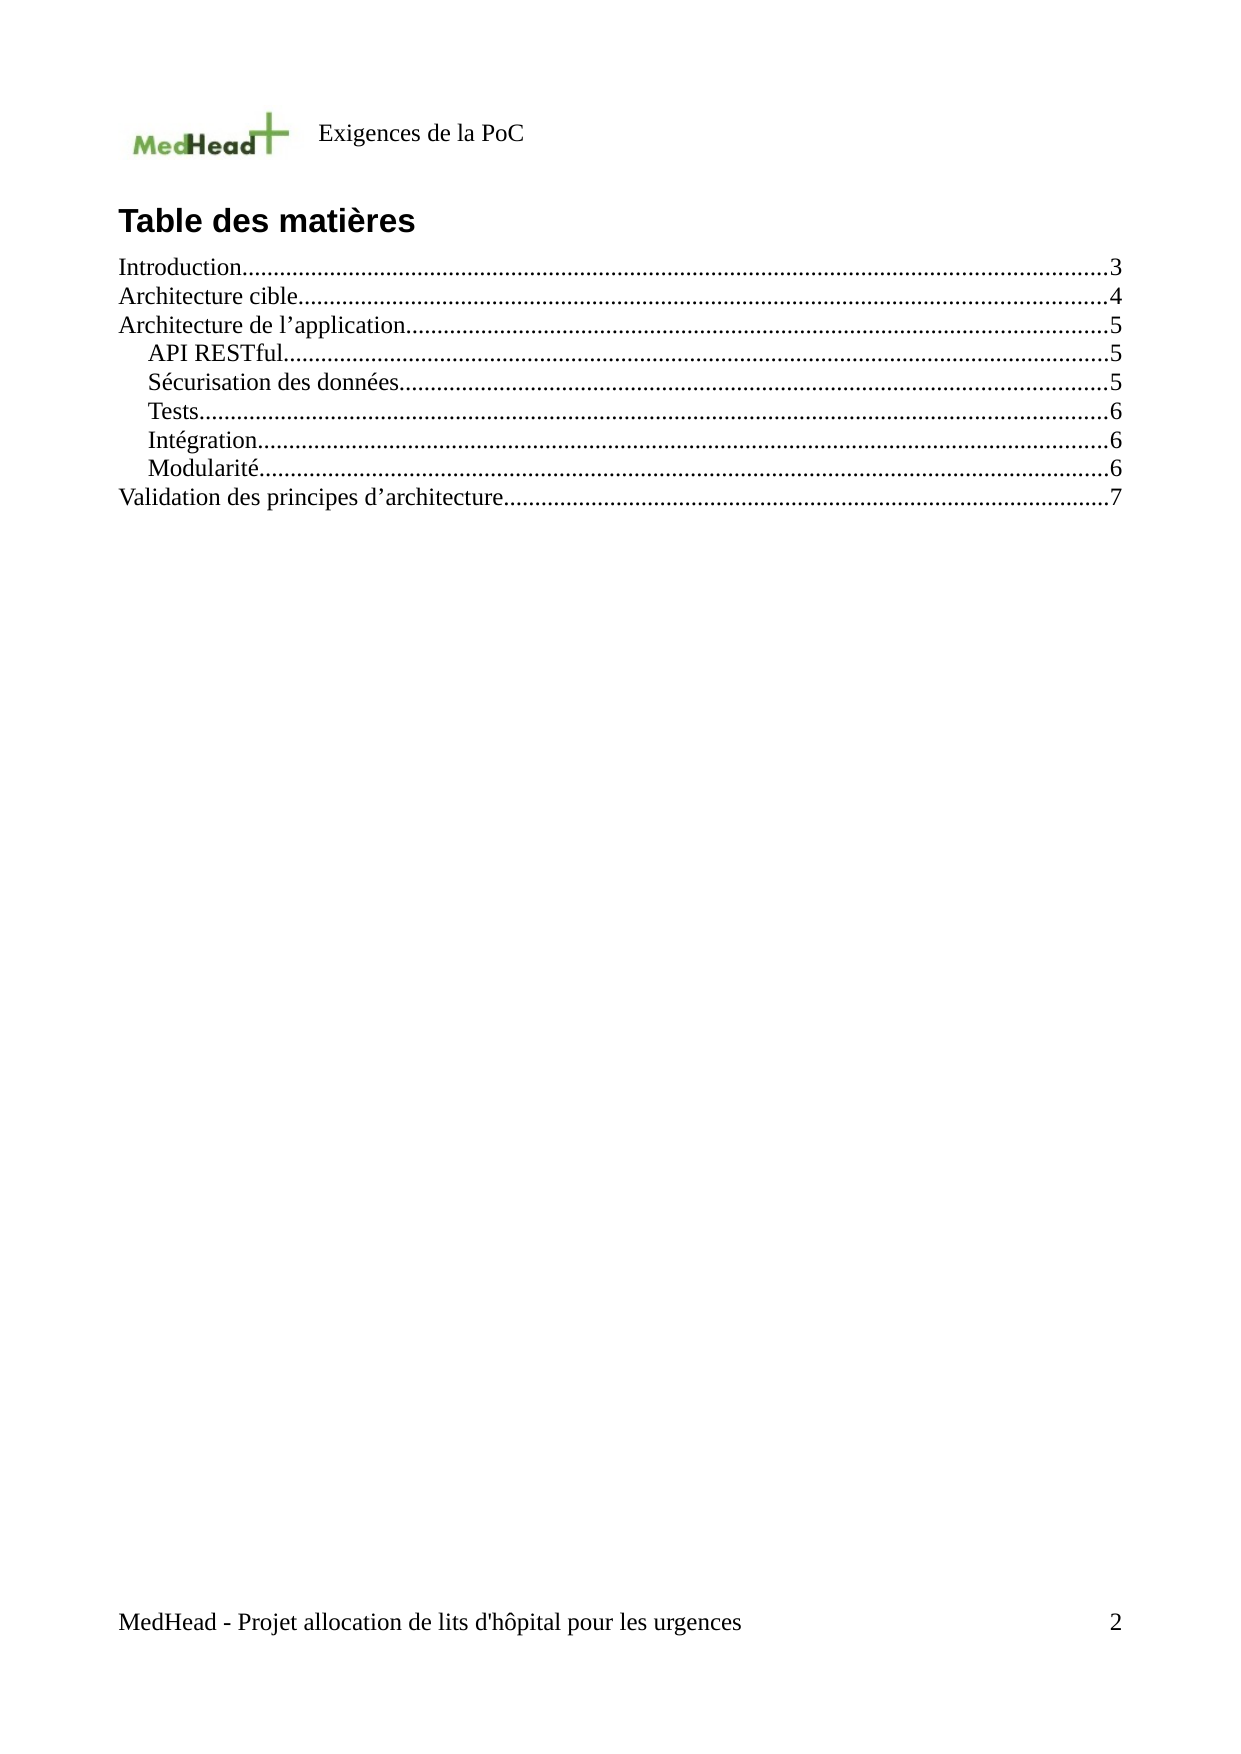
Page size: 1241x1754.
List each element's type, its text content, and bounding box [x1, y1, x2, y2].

picture [118, 105, 305, 160]
text Modularité 6 [148, 453, 1122, 482]
text Architecture cible 4 [118, 281, 1122, 310]
text Validation des principes d’architecture 7 [118, 482, 1122, 511]
text API RESTful 5 [148, 338, 1122, 367]
subtitle Table des matières [118, 201, 1122, 240]
text Sécurisation des données 5 [148, 367, 1122, 396]
text Architecture de l’application 5 [118, 310, 1122, 338]
text Introduction 3 [118, 252, 1122, 281]
text Tests 6 [148, 396, 1122, 425]
text Intégration 6 [148, 425, 1122, 453]
